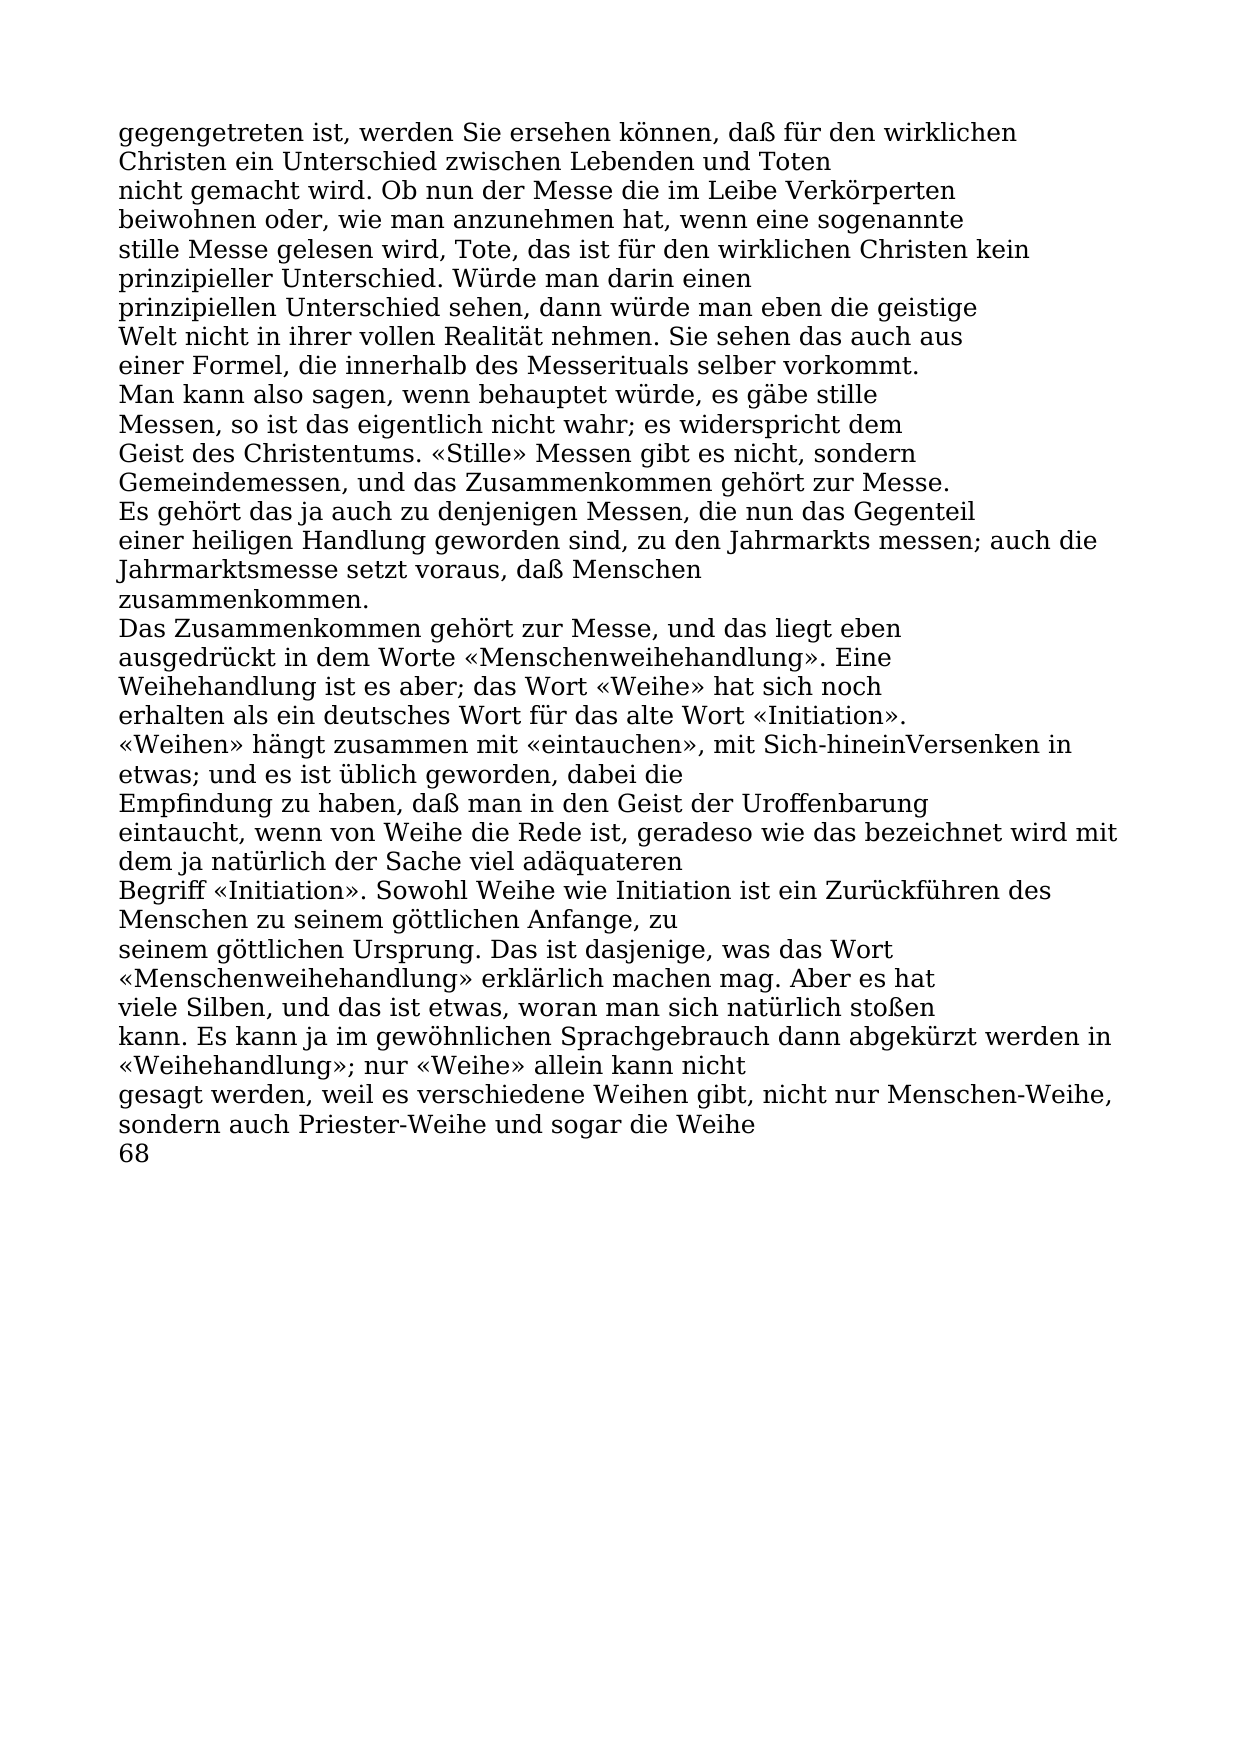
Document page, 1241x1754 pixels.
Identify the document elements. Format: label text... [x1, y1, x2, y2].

text Empfindung zu haben, daß man in den Geist der Uroffenbarung [118, 789, 1122, 818]
text gesagt werden, weil es verschiedene Weihen gibt, nicht nur Menschen-Weihe, sondern auch Priester-Weihe und sogar die Weihe [118, 1081, 1122, 1139]
text zusammenkommen. [118, 585, 1122, 614]
text stille Messe gelesen wird, Tote, das ist für den wirklichen Christen kein prinzipieller Unterschied. Würde man darin einen [118, 235, 1122, 293]
text «Menschenweihehandlung» erklärlich machen mag. Aber es hat [118, 964, 1122, 993]
text Messen, so ist das eigentlich nicht wahr; es widerspricht dem [118, 410, 1122, 439]
text Es gehört das ja auch zu denjenigen Messen, die nun das Gegenteil [118, 497, 1122, 526]
text «Weihen» hängt zusammen mit «eintauchen», mit Sich-hineinVersenken in etwas; und es ist üblich geworden, dabei die [118, 731, 1122, 789]
text Man kann also sagen, wenn behauptet würde, es gäbe stille [118, 381, 1122, 410]
text prinzipiellen Unterschied sehen, dann würde man eben die geistige [118, 293, 1122, 322]
text 68 [118, 1139, 1122, 1168]
text Welt nicht in ihrer vollen Realität nehmen. Sie sehen das auch aus [118, 322, 1122, 351]
text viele Silben, und das ist etwas, woran man sich natürlich stoßen [118, 993, 1122, 1022]
text ausgedrückt in dem Worte «Menschenweihehandlung». Eine [118, 643, 1122, 672]
text seinem göttlichen Ursprung. Das ist dasjenige, was das Wort [118, 935, 1122, 964]
text Das Zusammenkommen gehört zur Messe, und das liegt eben [118, 614, 1122, 643]
text erhalten als ein deutsches Wort für das alte Wort «Initiation». [118, 701, 1122, 731]
text Weihehandlung ist es aber; das Wort «Weihe» hat sich noch [118, 672, 1122, 701]
text einer heiligen Handlung geworden sind, zu den Jahrmarkts messen; auch die Jahrmarktsmesse setzt voraus, daß Menschen [118, 526, 1122, 585]
text Geist des Christentums. «Stille» Messen gibt es nicht, sondern [118, 439, 1122, 468]
text beiwohnen oder, wie man anzunehmen hat, wenn eine sogenannte [118, 206, 1122, 235]
text kann. Es kann ja im gewöhnlichen Sprachgebrauch dann abgekürzt werden in «Weihehandlung»; nur «Weihe» allein kann nicht [118, 1022, 1122, 1081]
text eintaucht, wenn von Weihe die Rede ist, geradeso wie das bezeichnet wird mit dem ja natürlich der Sache viel adäquateren [118, 818, 1122, 876]
text Gemeindemessen, und das Zusammenkommen gehört zur Messe. [118, 468, 1122, 497]
text nicht gemacht wird. Ob nun der Messe die im Leibe Verkörperten [118, 176, 1122, 206]
text einer Formel, die innerhalb des Messerituals selber vorkommt. [118, 351, 1122, 381]
text gegengetreten ist, werden Sie ersehen können, daß für den wirklichen Christen ein Unterschied zwischen Lebenden und Toten [118, 118, 1122, 176]
text Begriff «Initiation». Sowohl Weihe wie Initiation ist ein Zurückführen des Menschen zu seinem göttlichen Anfange, zu [118, 876, 1122, 935]
